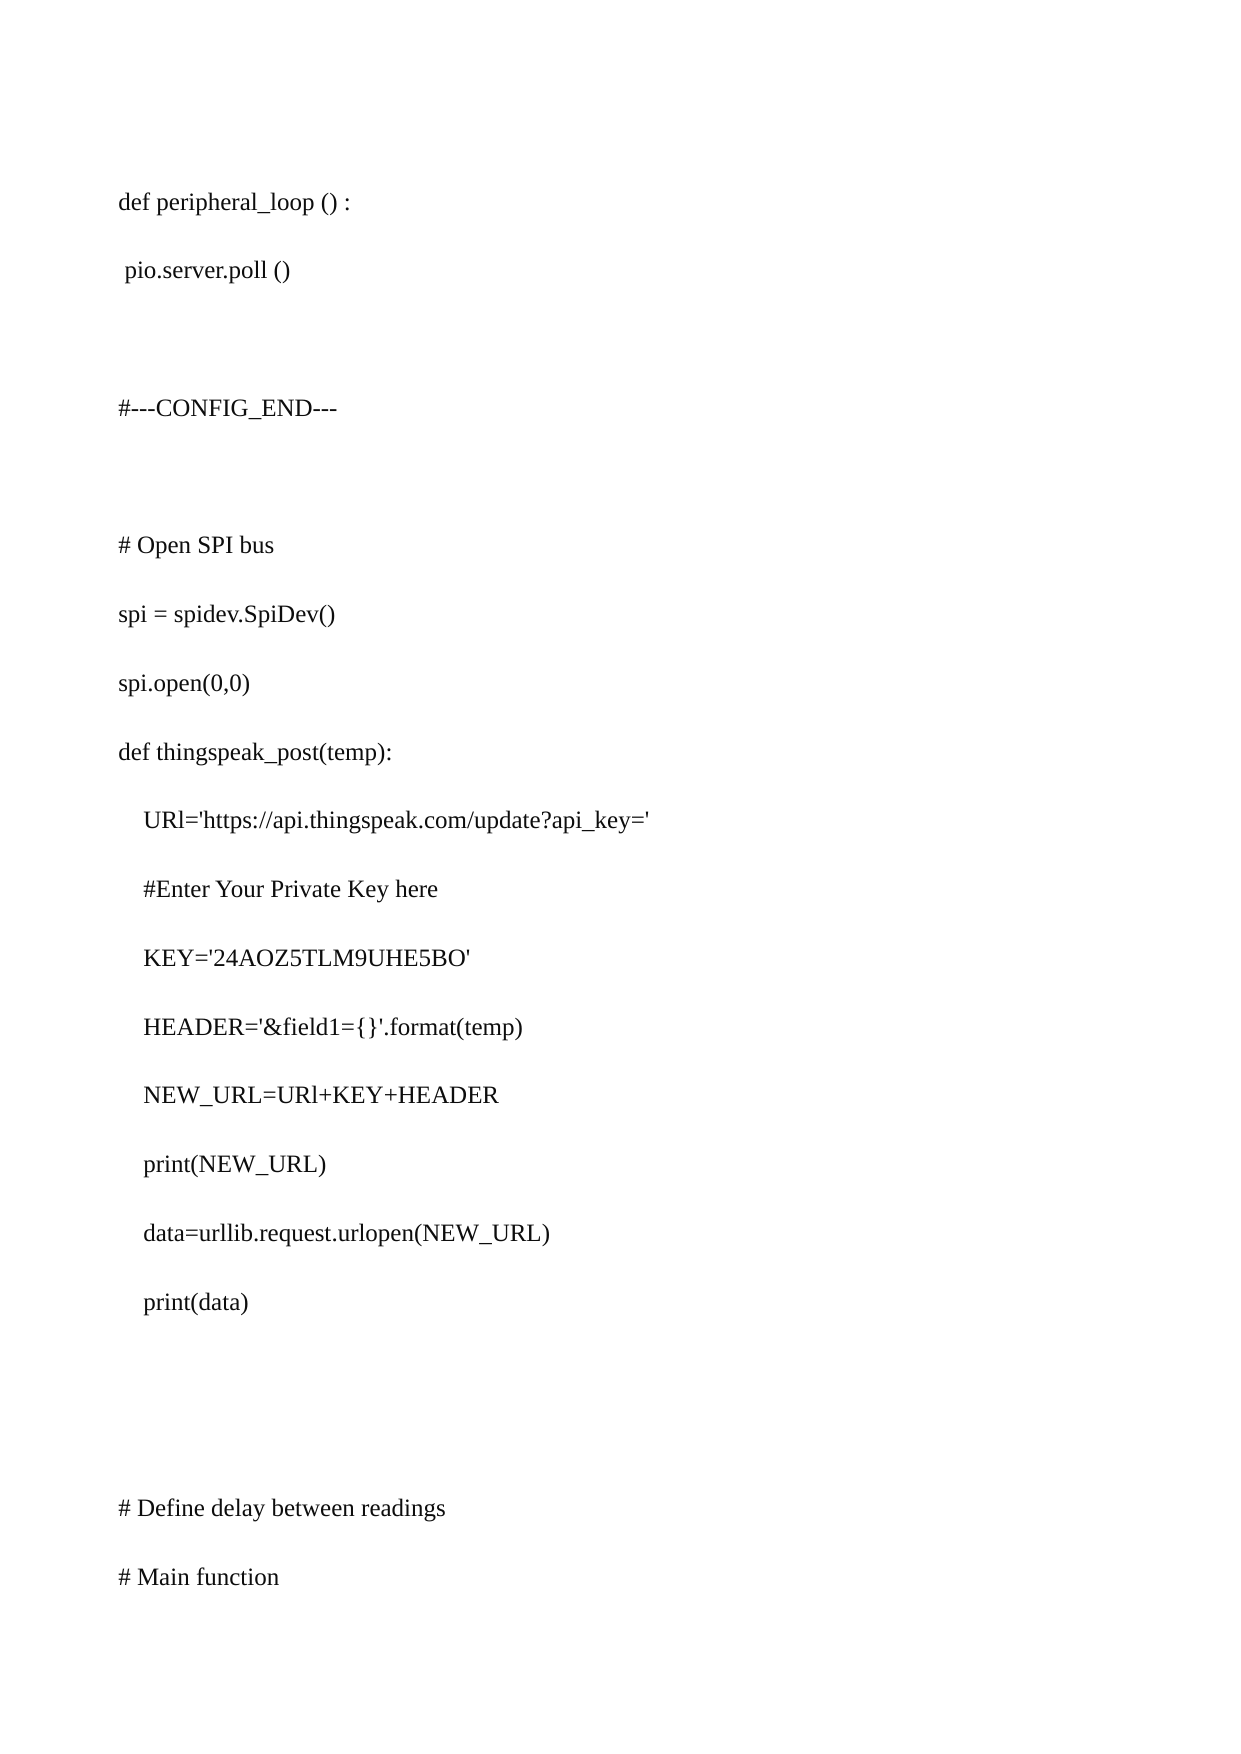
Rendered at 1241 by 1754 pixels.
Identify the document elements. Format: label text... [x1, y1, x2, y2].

text #Enter Your Private Key here [118, 874, 1122, 903]
text HEADER='&field1={}'.format(temp) [118, 1012, 1122, 1041]
text data=urllib.request.urlopen(NEW_URL) [118, 1218, 1122, 1247]
text # Open SPI bus [118, 531, 1122, 559]
text print(NEW_URL) [118, 1149, 1122, 1178]
text NEW_URL=URl+KEY+HEADER [118, 1081, 1122, 1109]
text KEY='24AOZ5TLM9UHE5BO' [118, 943, 1122, 972]
text print(data) [118, 1287, 1122, 1316]
text pio.server.poll () [118, 256, 1122, 284]
text def thingspeak_post(temp): [118, 737, 1122, 766]
text # Main function [118, 1562, 1122, 1591]
text spi.open(0,0) [118, 668, 1122, 697]
text # Define delay between readings [118, 1493, 1122, 1522]
text spi = spidev.SpiDev() [118, 599, 1122, 628]
text #---CONFIG_END--- [118, 393, 1122, 422]
text URl='https://api.thingspeak.com/update?api_key=' [118, 806, 1122, 834]
text def peripheral_loop () : [118, 187, 1122, 216]
